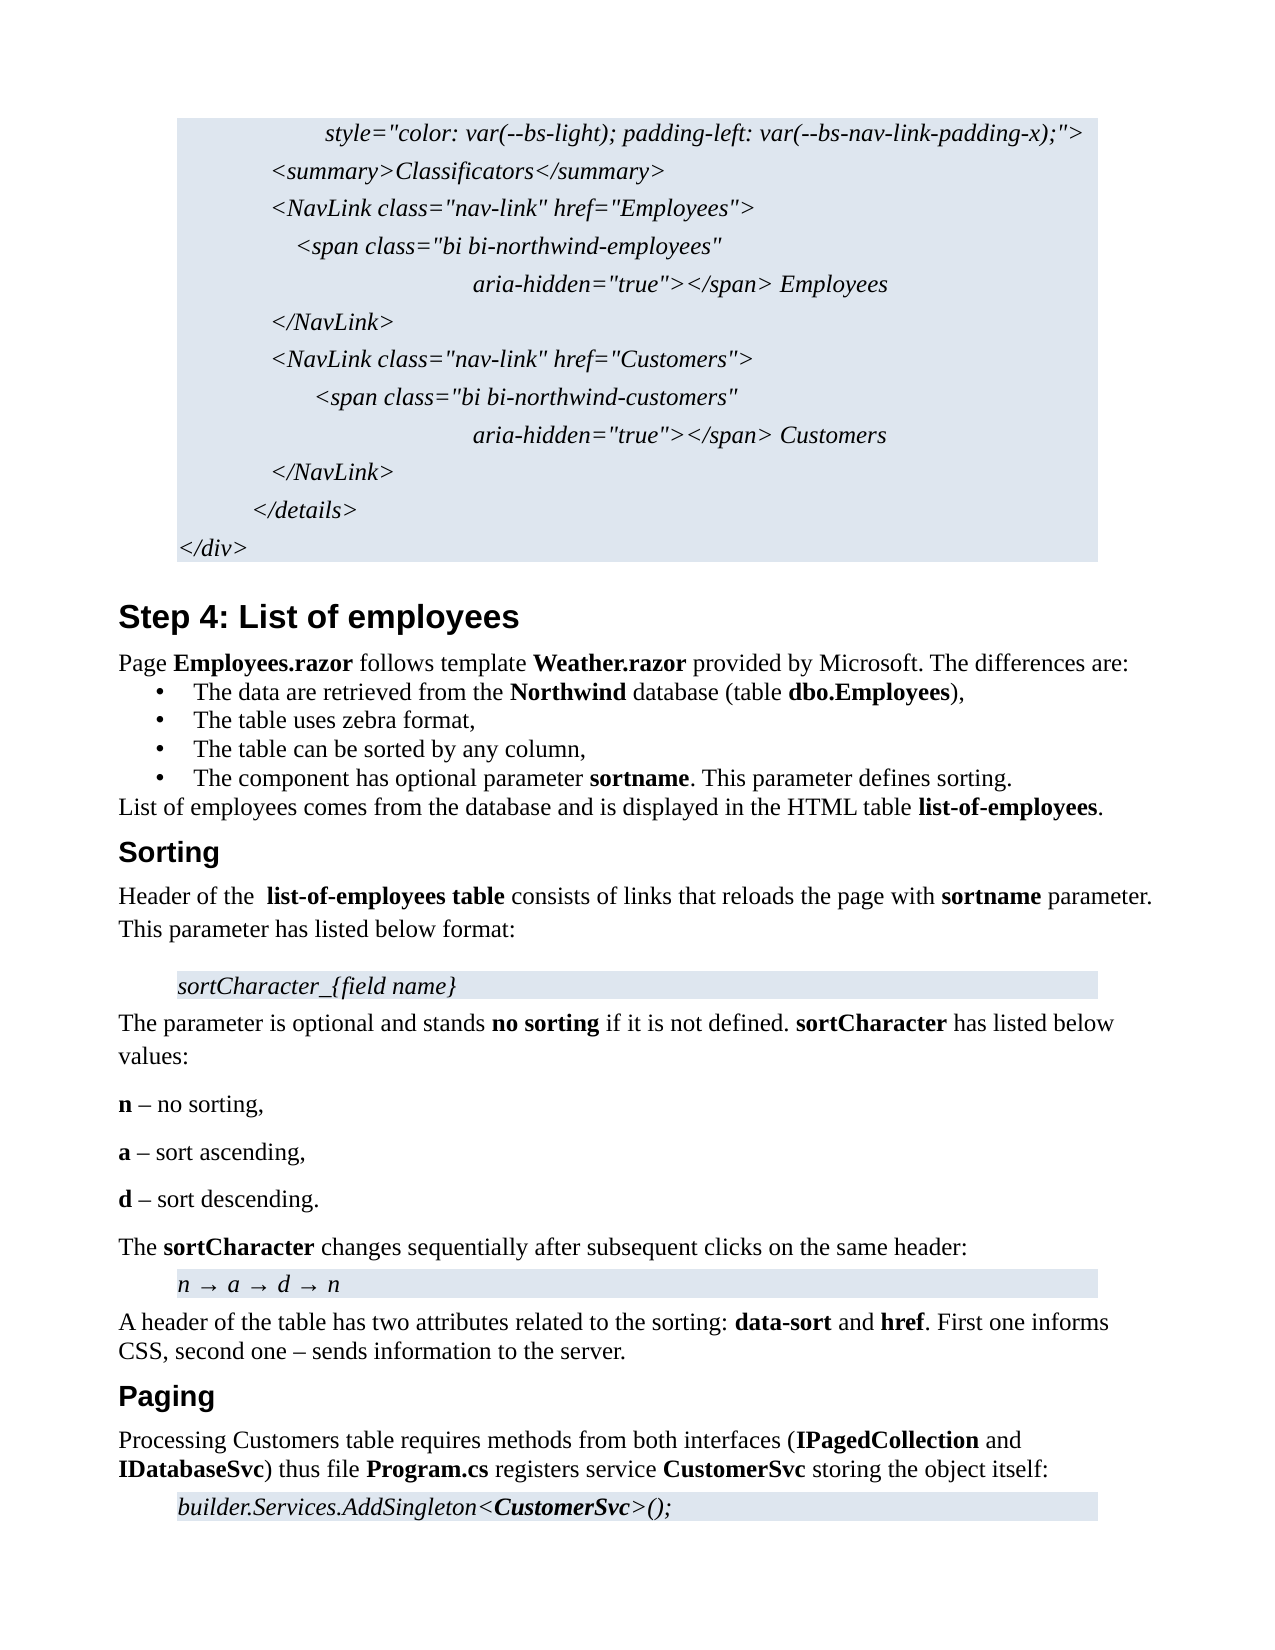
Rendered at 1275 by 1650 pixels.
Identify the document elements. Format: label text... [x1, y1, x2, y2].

text a – sort ascending, [118, 1137, 1157, 1165]
text Header of the list-of-employees table consists of links that reloads the page with sortname parameter. This parameter has listed below format: [118, 881, 1157, 943]
subtitle Step 4: List of employees [118, 597, 1157, 636]
text <NavLink class="nav-link" href="Customers"> [177, 344, 1098, 373]
text <summary>Classificators</summary> [177, 156, 1098, 184]
text <span class="bi bi-northwind-customers" [177, 382, 1098, 411]
subtitle Sorting [118, 835, 1157, 869]
text A header of the table has two attributes related to the sorting: data-sort and href. First one informs CSS, second one – sends information to the server. [118, 1307, 1157, 1365]
text The sortCharacter changes sequentially after subsequent clicks on the same header: [118, 1232, 1157, 1261]
text </details> [177, 495, 1098, 524]
text <NavLink class="nav-link" href="Employees"> [177, 193, 1098, 222]
text style="color: var(--bs-light); padding-left: var(--bs-nav-link-padding-x);"> [177, 118, 1098, 147]
subtitle Paging [118, 1379, 1157, 1413]
text List of employees comes from the database and is displayed in the HTML table list-of-employees. [118, 792, 1157, 821]
text n – no sorting, [118, 1089, 1157, 1118]
text aria-hidden="true"></span> Customers [177, 420, 1098, 448]
list The table can be sorted by any column, [156, 734, 1157, 763]
list The table uses zebra format, [156, 706, 1157, 734]
text builder.Services.AddSingleton<CustomerSvc>(); [177, 1492, 1098, 1521]
text </NavLink> [177, 457, 1098, 486]
text d – sort descending. [118, 1184, 1157, 1213]
text </div> [177, 533, 1098, 562]
text n → a → d → n [177, 1269, 1098, 1298]
text <span class="bi bi-northwind-employees" [177, 231, 1098, 260]
text The parameter is optional and stands no sorting if it is not defined. sortCharacter has listed below values: [118, 1008, 1157, 1070]
text Page Employees.razor follows template Weather.razor provided by Microsoft. The differences are: [118, 648, 1157, 677]
list The data are retrieved from the Northwind database (table dbo.Employees), [156, 677, 1157, 706]
text Processing Customers table requires methods from both interfaces (IPagedCollection and IDatabaseSvc) thus file Program.cs registers service CustomerSvc storing the object itself: [118, 1425, 1157, 1483]
text sortCharacter_{field name} [177, 971, 1098, 999]
list The component has optional parameter sortname. This parameter defines sorting. [156, 763, 1157, 792]
text </NavLink> [177, 307, 1098, 335]
text aria-hidden="true"></span> Employees [177, 269, 1098, 298]
